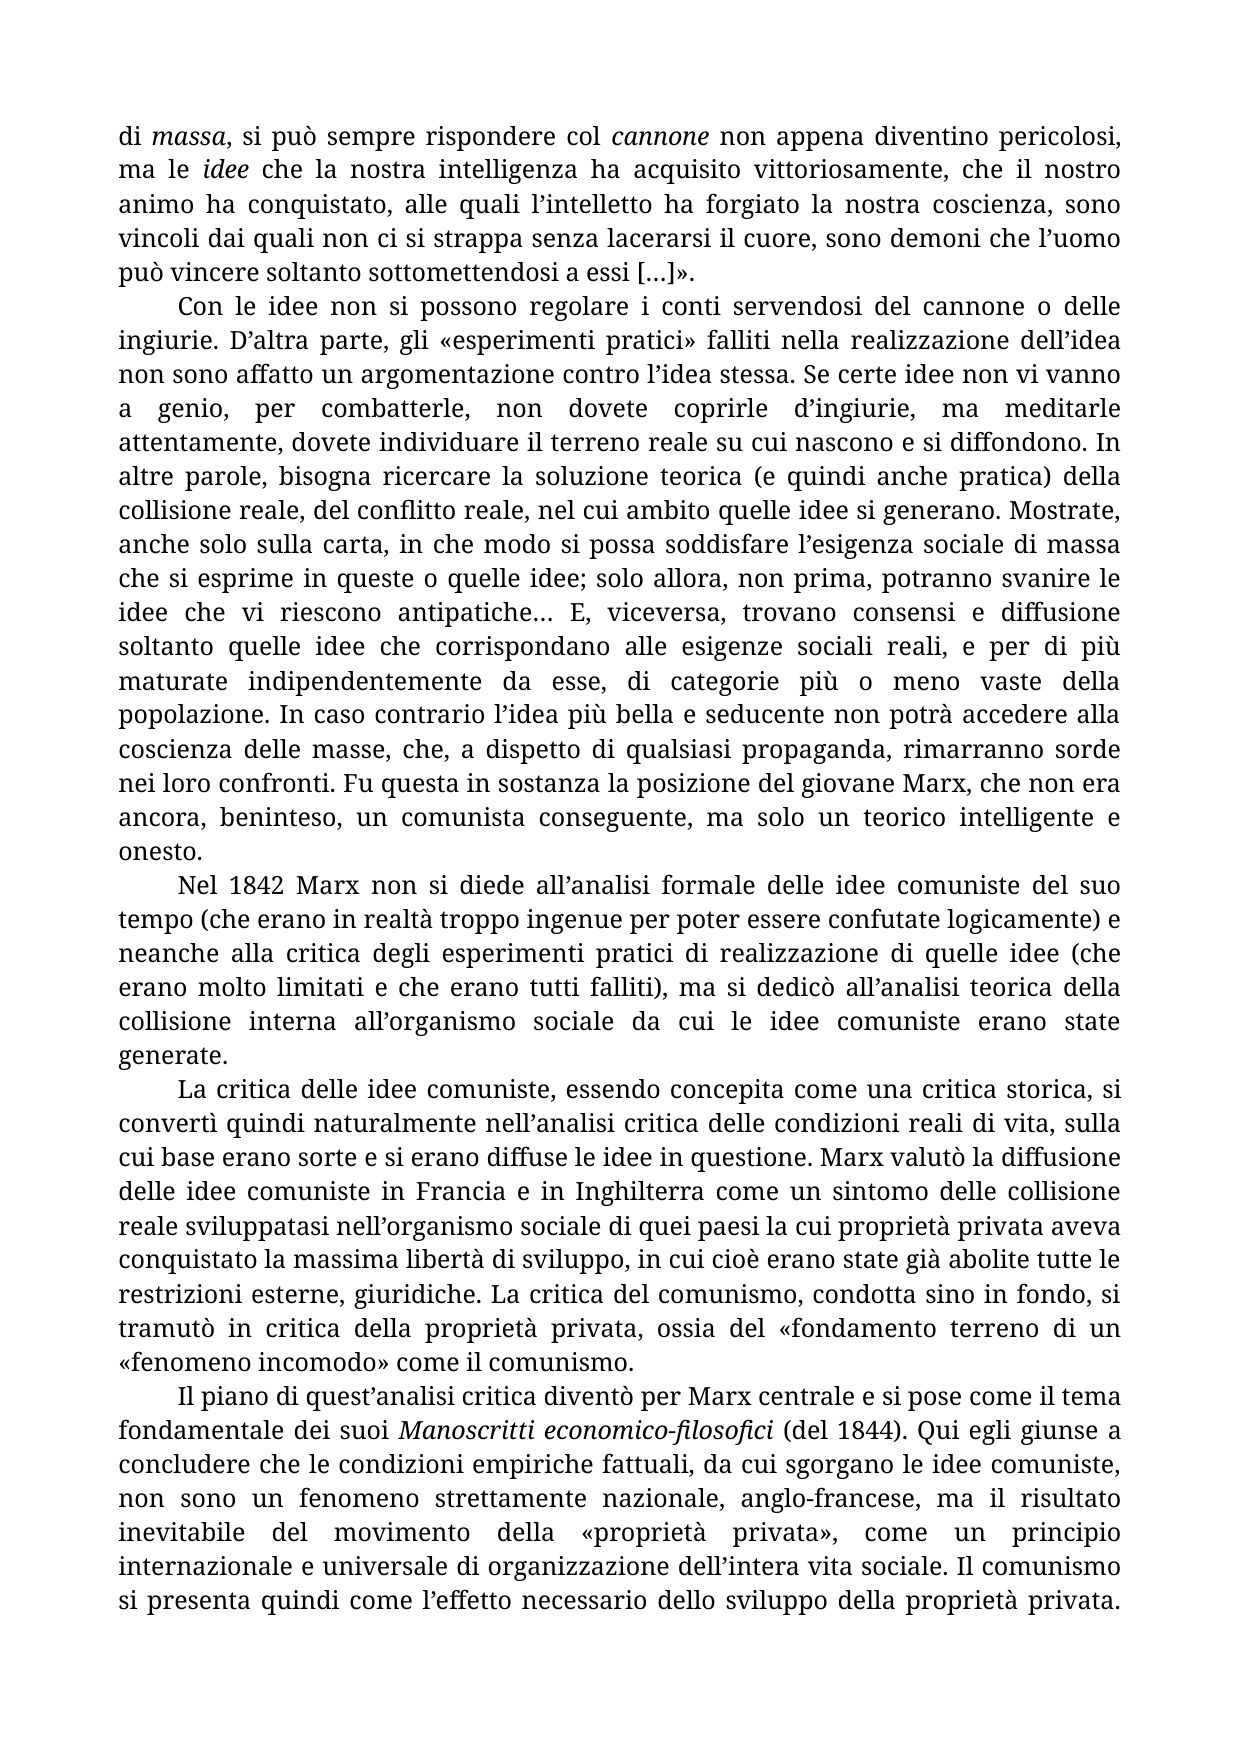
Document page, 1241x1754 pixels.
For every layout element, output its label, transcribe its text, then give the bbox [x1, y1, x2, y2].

text Nel 1842 Marx non si diede all’analisi formale delle idee comuniste del suo tempo (che erano in realtà troppo ingenue per poter essere confutate logicamente) e neanche alla critica degli esperimenti pratici di realizzazione di quelle idee (che erano molto limitati e che erano tutti falliti), ma si dedicò all’analisi teorica della collisione interna all’organismo sociale da cui le idee comuniste erano state generate. [118, 867, 1122, 1072]
text Con le idee non si possono regolare i conti servendosi del cannone o delle ingiurie. D’altra parte, gli «esperimenti pratici» falliti nella realizzazione dell’idea non sono affatto un argomentazione contro l’idea stessa. Se certe idee non vi vanno a genio, per combatterle, non dovete coprirle d’ingiurie, ma meditarle attentamente, dovete individuare il terreno reale su cui nascono e si diffondono. In altre parole, bisogna ricercare la soluzione teorica (e quindi anche pratica) della collisione reale, del conflitto reale, nel cui ambito quelle idee si generano. Mostrate, anche solo sulla carta, in che modo si possa soddisfare l’esigenza sociale di massa che si esprime in queste o quelle idee; solo allora, non prima, potranno svanire le idee che vi riescono antipatiche… E, viceversa, trovano consensi e diffusione soltanto quelle idee che corrispondano alle esigenze sociali reali, e per di più maturate indipendentemente da esse, di categorie più o meno vaste della popolazione. In caso contrario l’idea più bella e seducente non potrà accedere alla coscienza delle masse, che, a dispetto di qualsiasi propaganda, rimarranno sorde nei loro confronti. Fu questa in sostanza la posizione del giovane Marx, che non era ancora, beninteso, un comunista conseguente, ma solo un teorico intelligente e onesto. [118, 288, 1122, 867]
text Il piano di quest’analisi critica diventò per Marx centrale e si pose come il tema fondamentale dei suoi Manoscritti economico-filosofici (del 1844). Qui egli giunse a concludere che le condizioni empiriche fattuali, da cui sgorgano le idee comuniste, non sono un fenomeno strettamente nazionale, anglo-francese, ma il risultato inevitabile del movimento della «proprietà privata», come un principio internazionale e universale di organizzazione dell’intera vita sociale. Il comunismo si presenta quindi come l’effetto necessario dello sviluppo della proprietà privata. [118, 1378, 1122, 1617]
text di massa, si può sempre rispondere col cannone non appena diventino pericolosi, ma le idee che la nostra intelligenza ha acquisito vittoriosamente, che il nostro animo ha conquistato, alle quali l’intelletto ha forgiato la nostra coscienza, sono vincoli dai quali non ci si strappa senza lacerarsi il cuore, sono demoni che l’uomo può vincere soltanto sottomettendosi a essi […]». [118, 118, 1122, 288]
text La critica delle idee comuniste, essendo concepita come una critica storica, si convertì quindi naturalmente nell’analisi critica delle condizioni reali di vita, sulla cui base erano sorte e si erano diffuse le idee in questione. Marx valutò la diffusione delle idee comuniste in Francia e in Inghilterra come un sintomo delle collisione reale sviluppatasi nell’organismo sociale di quei paesi la cui proprietà privata aveva conquistato la massima libertà di sviluppo, in cui cioè erano state già abolite tutte le restrizioni esterne, giuridiche. La critica del comunismo, condotta sino in fondo, si tramutò in critica della proprietà privata, ossia del «fondamento terreno di un «fenomeno incomodo» come il comunismo. [118, 1072, 1122, 1378]
